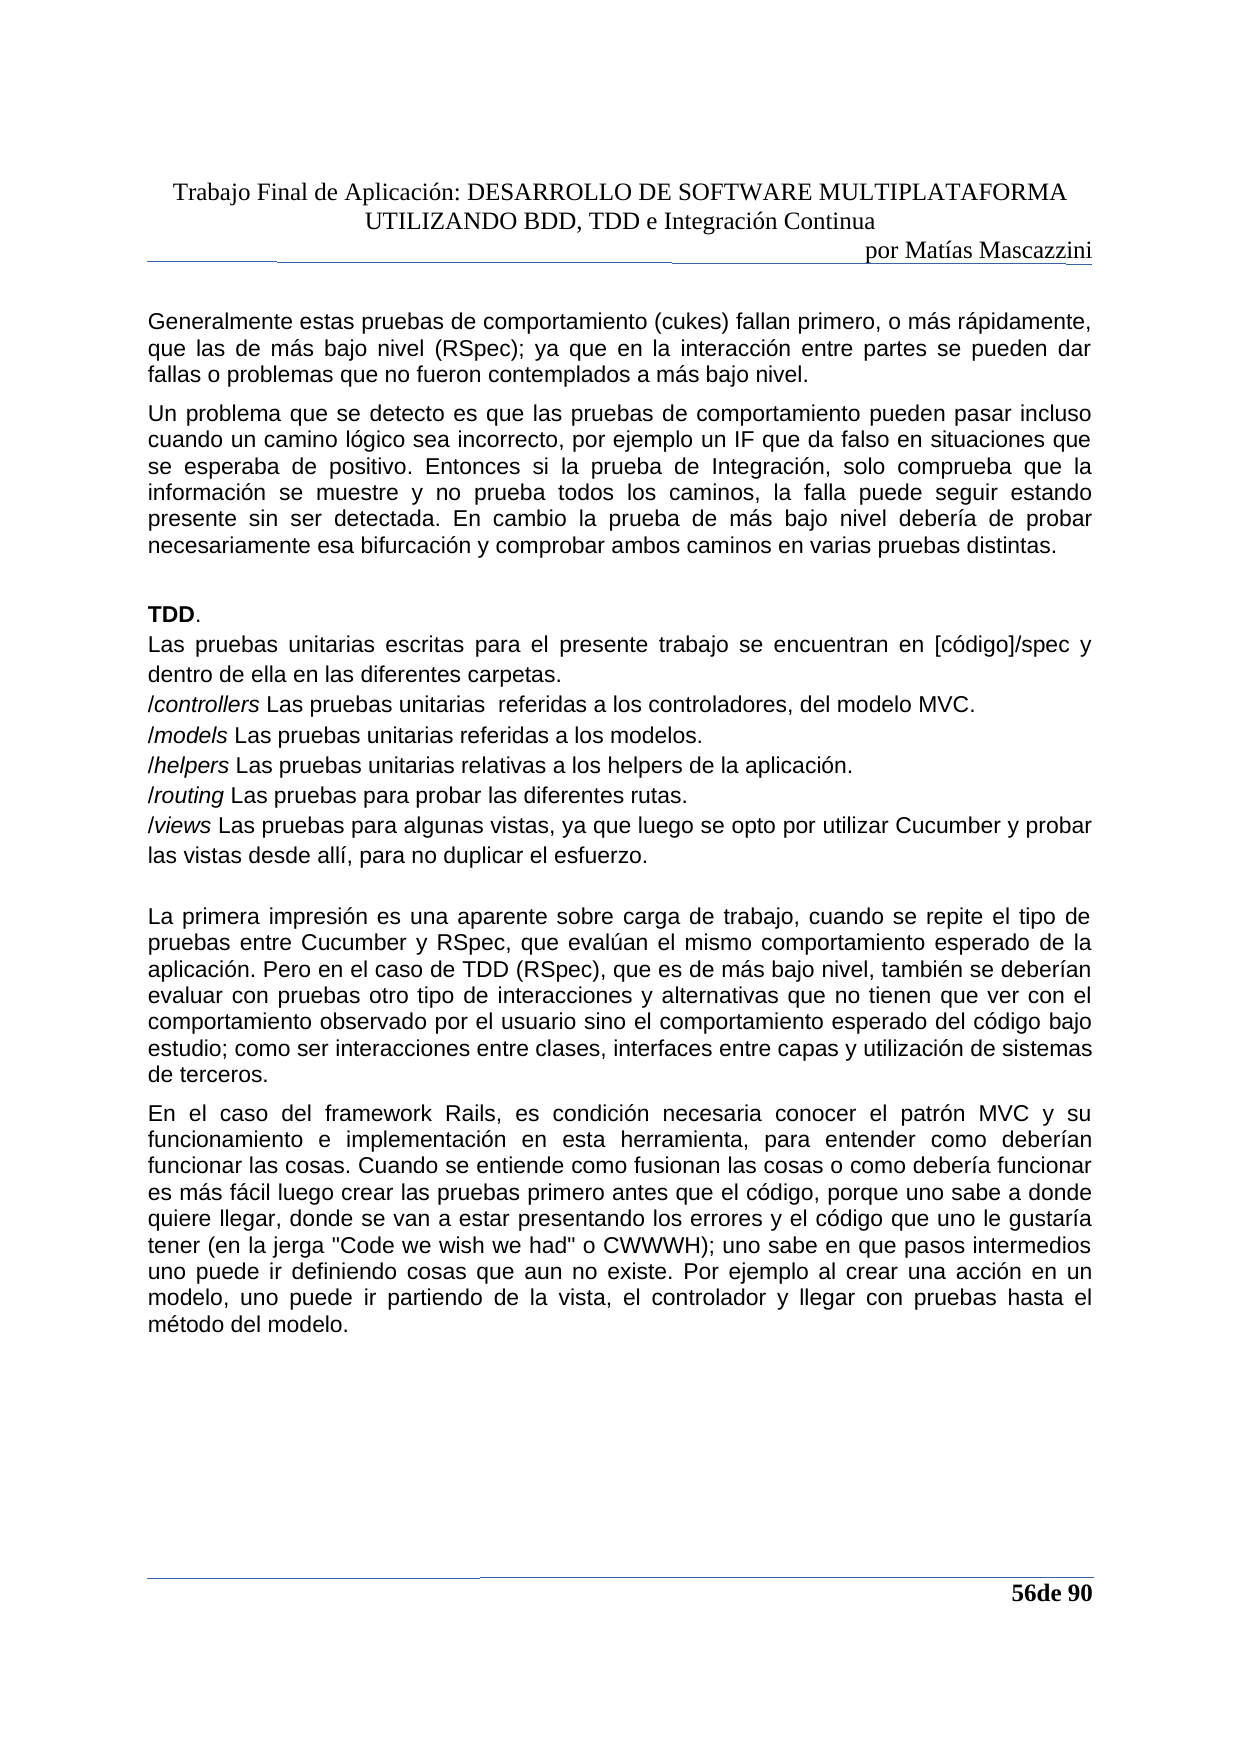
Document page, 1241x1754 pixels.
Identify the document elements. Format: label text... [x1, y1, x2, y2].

text Generalmente estas pruebas de comportamiento (cukes) fallan primero, o más rápidamente, que las de más bajo nivel (RSpec); ya que en la interacción entre partes se pueden dar fallas o problemas que no fueron contemplados a más bajo nivel. [148, 308, 1093, 387]
text /routing Las pruebas para probar las diferentes rutas. [148, 782, 1093, 808]
text En el caso del framework Rails, es condición necesaria conocer el patrón MVC y su funcionamiento e implementación en esta herramienta, para entender como deberían funcionar las cosas. Cuando se entiende como fusionan las cosas o como debería funcionar es más fácil luego crear las pruebas primero antes que el código, porque uno sabe a donde quiere llegar, donde se van a estar presentando los errores y el código que uno le gustaría tener (en la jerga "Code we wish we had" o CWWWH); uno sabe en que pasos intermedios uno puede ir definiendo cosas que aun no existe. Por ejemplo al crear una acción en un modelo, uno puede ir partiendo de la vista, el controlador y llegar con pruebas hasta el método del modelo. [148, 1100, 1093, 1337]
text /views Las pruebas para algunas vistas, ya que luego se opto por utilizar Cucumber y probar las vistas desde allí, para no duplicar el esfuerzo. [148, 812, 1093, 869]
text Un problema que se detecto es que las pruebas de comportamiento pueden pasar incluso cuando un camino lógico sea incorrecto, por ejemplo un IF que da falso en situaciones que se esperaba de positivo. Entonces si la prueba de Integración, solo comprueba que la información se muestre y no prueba todos los caminos, la falla puede seguir estando presente sin ser detectada. En cambio la prueba de más bajo nivel debería de probar necesariamente esa bifurcación y comprobar ambos caminos en varias pruebas distintas. [148, 400, 1093, 558]
text Las pruebas unitarias escritas para el presente trabajo se encuentran en [código]/spec y dentro de ella en las diferentes carpetas. [148, 631, 1093, 687]
text La primera impresión es una aparente sobre carga de trabajo, cuando se repite el tipo de pruebas entre Cucumber y RSpec, que evalúan el mismo comportamiento esperado de la aplicación. Pero en el caso de TDD (RSpec), que es de más bajo nivel, también se deberían evaluar con pruebas otro tipo de interacciones y alternativas que no tienen que ver con el comportamiento observado por el usuario sino el comportamiento esperado del código bajo estudio; como ser interacciones entre clases, interfaces entre capas y utilización de sistemas de terceros. [148, 903, 1093, 1087]
text /helpers Las pruebas unitarias relativas a los helpers de la aplicación. [148, 752, 1093, 778]
text /models Las pruebas unitarias referidas a los modelos. [148, 722, 1093, 748]
text /controllers Las pruebas unitarias referidas a los controladores, del modelo MVC. [148, 691, 1093, 718]
text TDD. [148, 601, 1093, 627]
